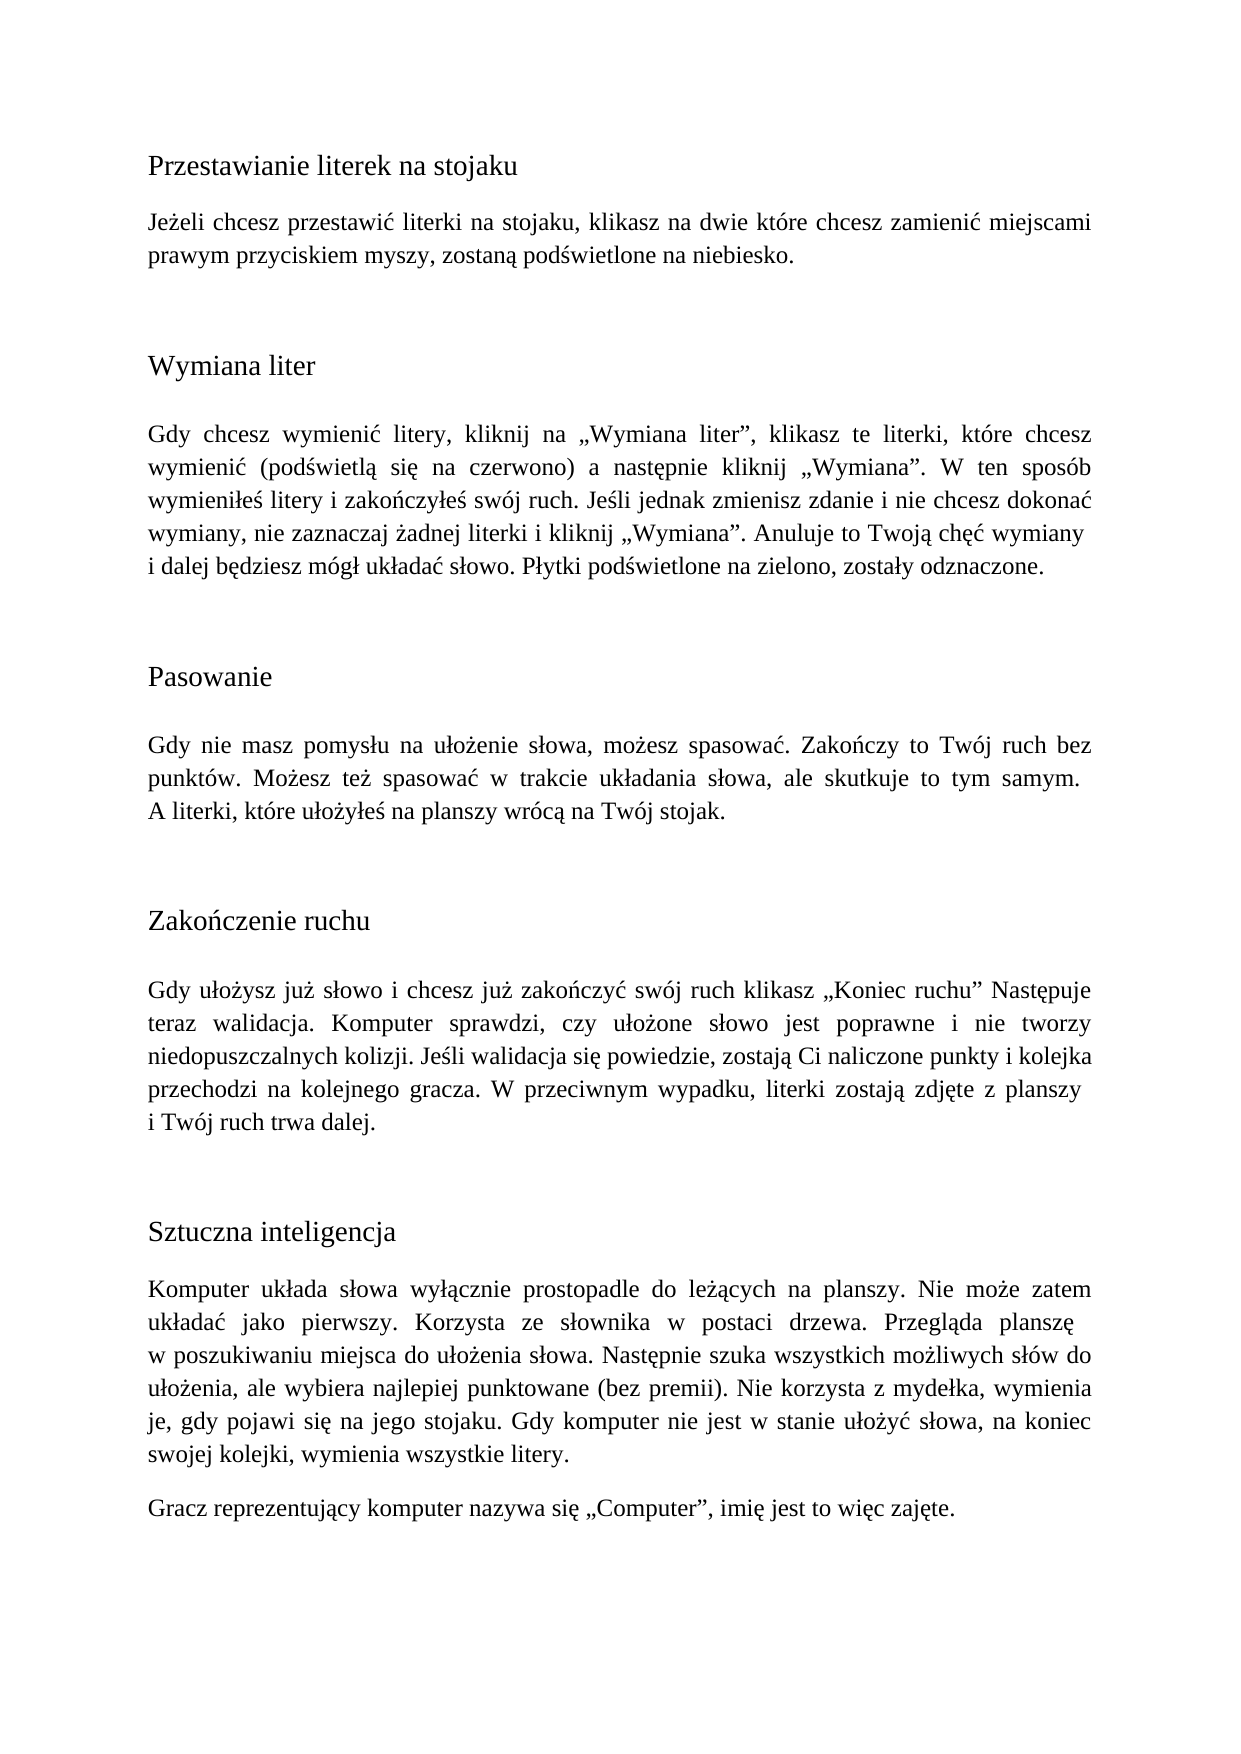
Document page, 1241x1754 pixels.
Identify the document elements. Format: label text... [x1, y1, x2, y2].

text Zakończenie ruchu [148, 903, 1093, 937]
text Gdy nie masz pomysłu na ułożenie słowa, możesz spasować. Zakończy to Twój ruch bez punktów. Możesz też spasować w trakcie układania słowa, ale skutkuje to tym samym. A literki, które ułożyłeś na planszy wrócą na Twój stojak. [148, 730, 1093, 824]
text Gdy chcesz wymienić litery, kliknij na „Wymiana liter”, klikasz te literki, które chcesz wymienić (podświetlą się na czerwono) a następnie kliknij „Wymiana”. W ten sposób wymieniłeś litery i zakończyłeś swój ruch. Jeśli jednak zmienisz zdanie i nie chcesz dokonać wymiany, nie zaznaczaj żadnej literki i kliknij „Wymiana”. Anuluje to Twoją chęć wymiany i dalej będziesz mógł układać słowo. Płytki podświetlone na zielono, zostały odznaczone. [148, 419, 1093, 580]
text Przestawianie literek na stojaku [148, 148, 1093, 181]
text Komputer układa słowa wyłącznie prostopadle do leżących na planszy. Nie może zatem układać jako pierwszy. Korzysta ze słownika w postaci drzewa. Przegląda planszę w poszukiwaniu miejsca do ułożenia słowa. Następnie szuka wszystkich możliwych słów do ułożenia, ale wybiera najlepiej punktowane (bez premii). Nie korzysta z mydełka, wymienia je, gdy pojawi się na jego stojaku. Gdy komputer nie jest w stanie ułożyć słowa, na koniec swojej kolejki, wymienia wszystkie litery. [148, 1274, 1093, 1468]
text Gracz reprezentujący komputer nazywa się „Computer”, imię jest to więc zajęte. [148, 1493, 1093, 1522]
text Wymiana liter [148, 348, 1093, 381]
text Jeżeli chcesz przestawić literki na stojaku, klikasz na dwie które chcesz zamienić miejscami prawym przyciskiem myszy, zostaną podświetlone na niebiesko. [148, 207, 1093, 269]
text Gdy ułożysz już słowo i chcesz już zakończyć swój ruch klikasz „Koniec ruchu” Następuje teraz walidacja. Komputer sprawdzi, czy ułożone słowo jest poprawne i nie tworzy niedopuszczalnych kolizji. Jeśli walidacja się powiedzie, zostają Ci naliczone punkty i kolejka przechodzi na kolejnego gracza. W przeciwnym wypadku, literki zostają zdjęte z planszy i Twój ruch trwa dalej. [148, 975, 1093, 1136]
text Sztuczna inteligencja [148, 1214, 1093, 1248]
text Pasowanie [148, 659, 1093, 692]
